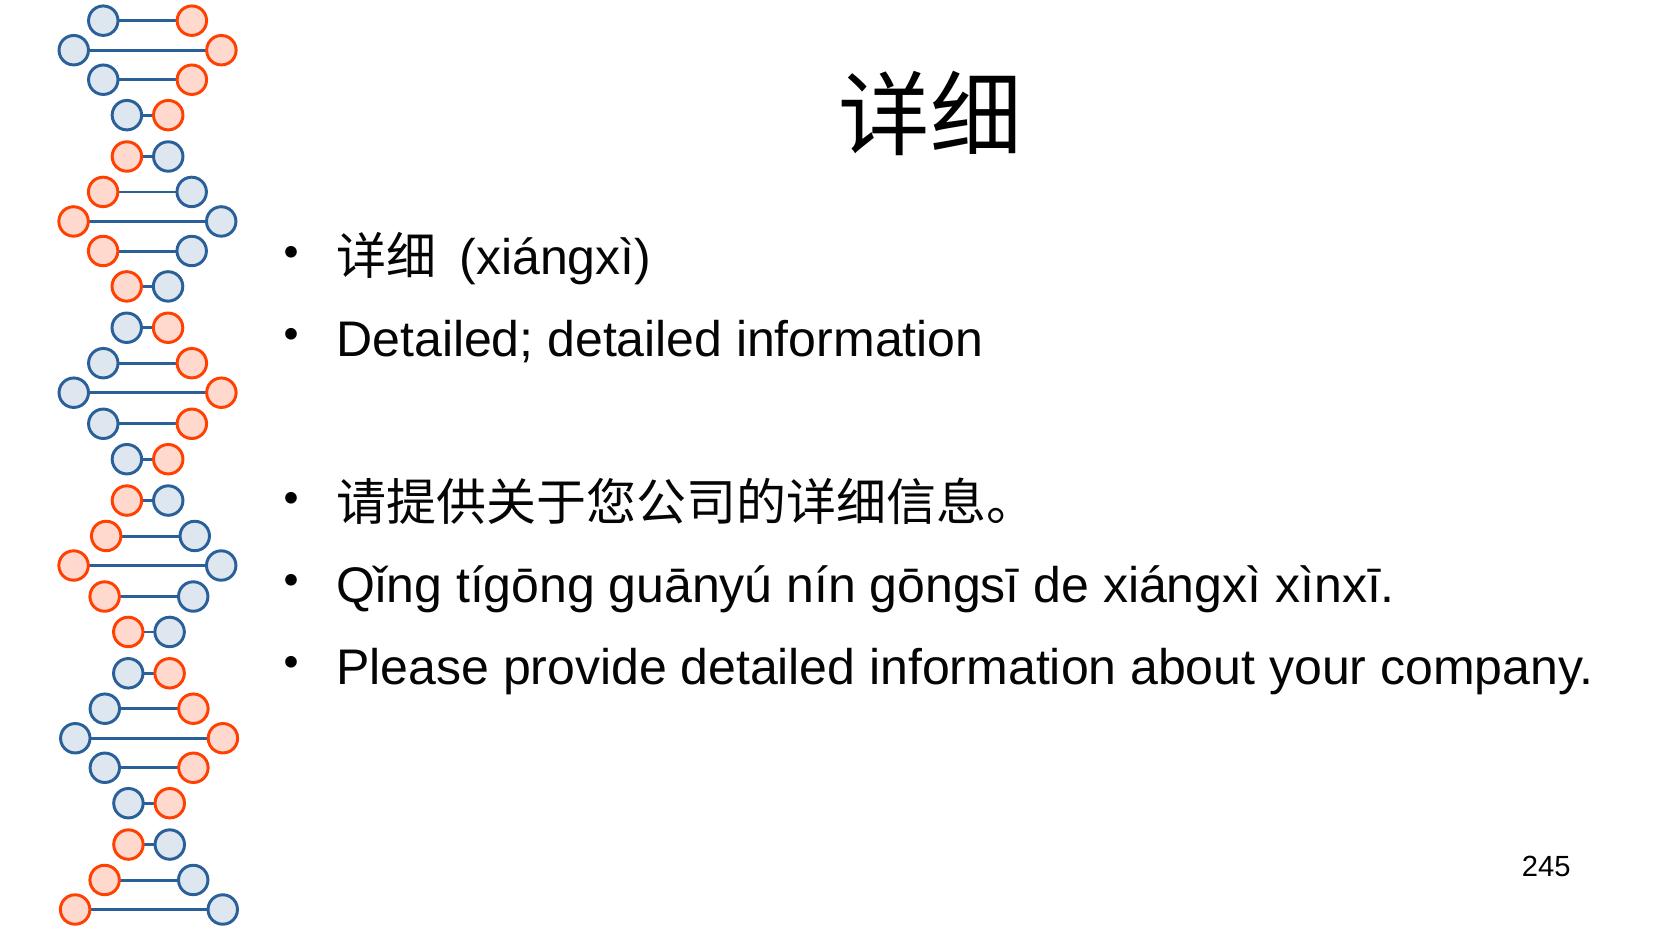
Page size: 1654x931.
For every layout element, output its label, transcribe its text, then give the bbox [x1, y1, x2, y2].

list 详细 (xiángxì) Detailed; detailed information 请提供关于您公司的详细信息。 Qǐng tígōng guānyú nín gōngsī de xiángxì xìnxī. Please provide detailed information about your company. [265, 224, 1595, 764]
title 详细 [265, 35, 1595, 189]
